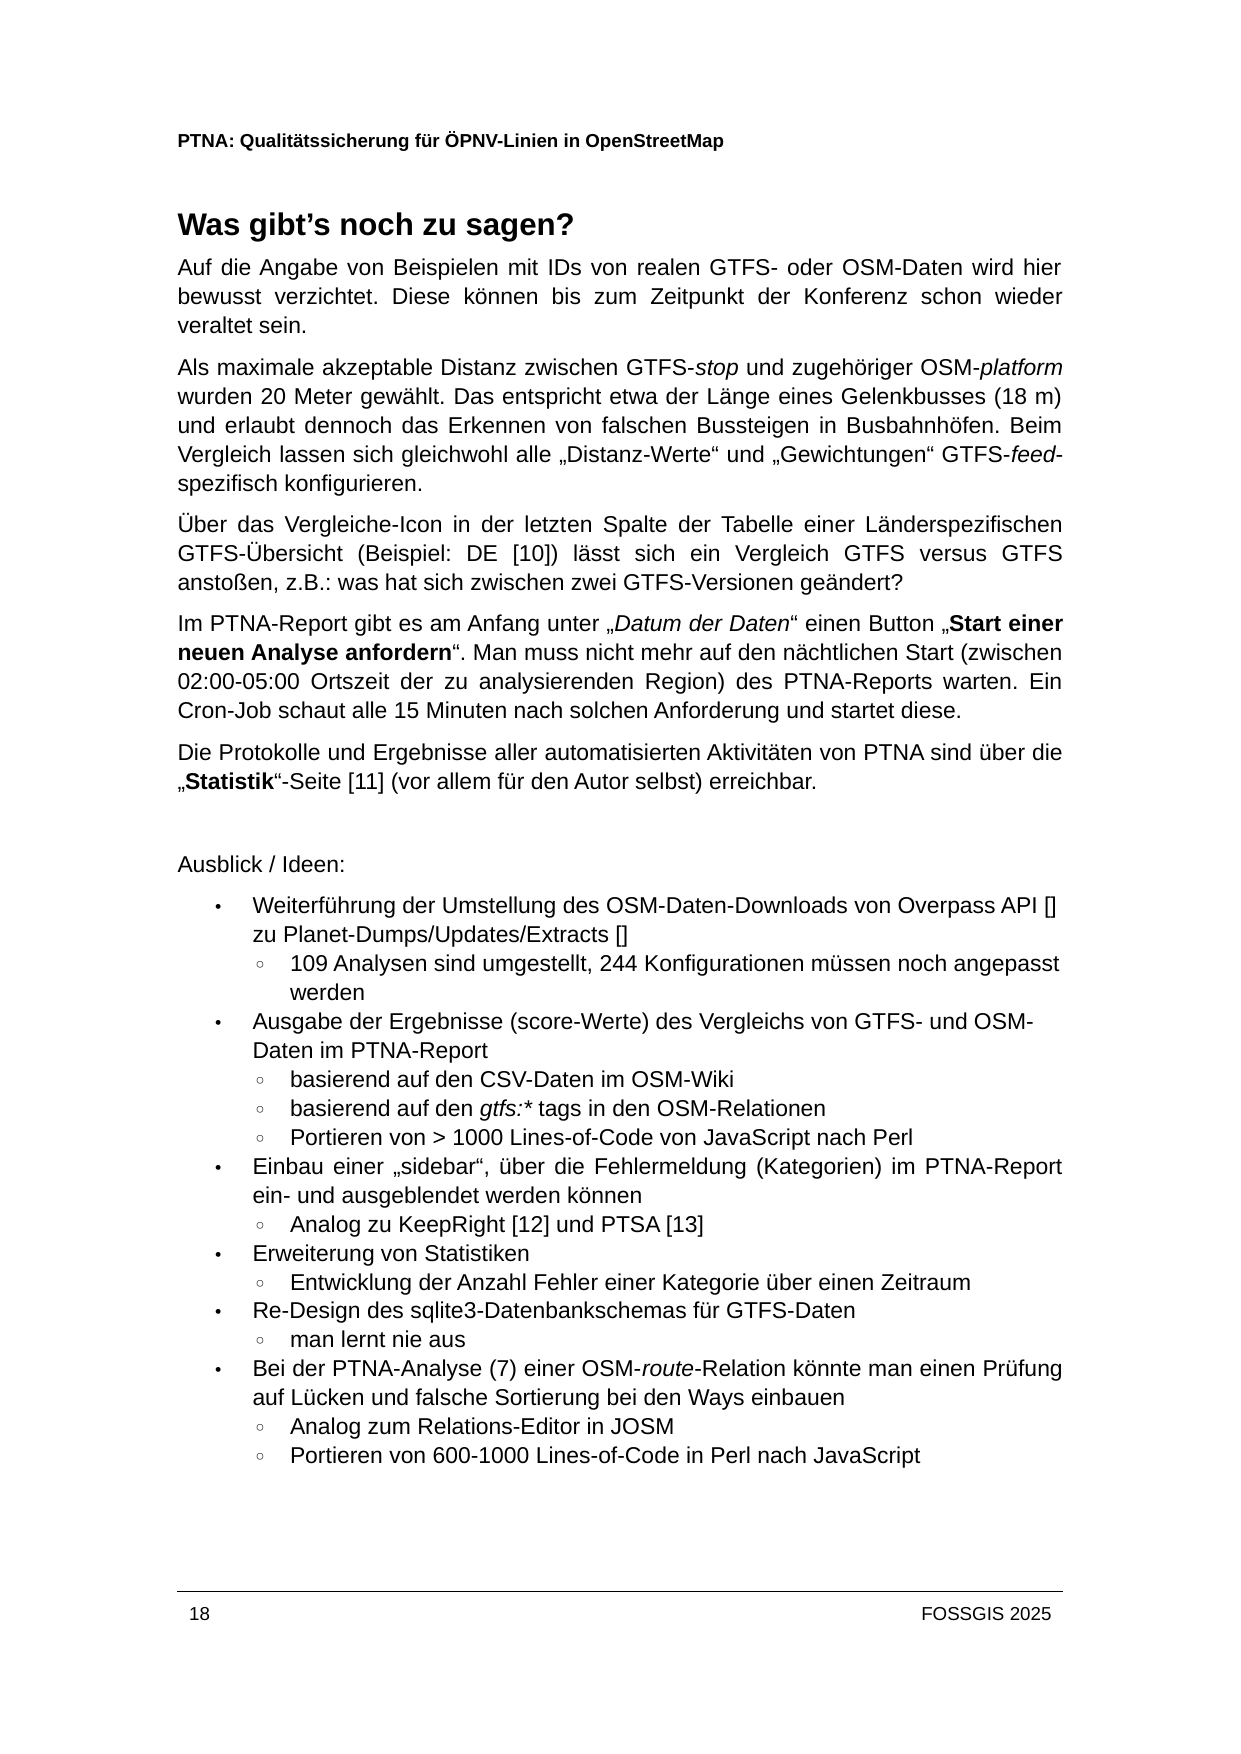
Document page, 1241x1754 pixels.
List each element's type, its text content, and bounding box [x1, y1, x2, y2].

list Analog zum Relations-Editor in JOSM [252, 1413, 1063, 1439]
list Entwicklung der Anzahl Fehler einer Kategorie über einen Zeitraum [252, 1268, 1063, 1295]
list basierend auf den CSV-Daten im OSM-Wiki [252, 1066, 1063, 1092]
list Bei der PTNA-Analyse (7) einer OSM-route-Relation könnte man einen Prüfung auf Lücken und falsche Sortierung bei den Ways einbauen [215, 1355, 1063, 1411]
list 109 Analysen sind umgestellt, 244 Konfigurationen müssen noch angepasst werden [252, 950, 1063, 1005]
list Analog zu KeepRight [12] und PTSA [13] [252, 1211, 1063, 1237]
text Als maximale akzeptable Distanz zwischen GTFS-stop und zugehöriger OSM-platform wurden 20 Meter gewählt. Das entspricht etwa der Länge eines Gelenkbusses (18 m) und erlaubt dennoch das Erkennen von falschen Bussteigen in Busbahnhöfen. Beim Vergleich lassen sich gleichwohl alle „Distanz-Werte“ und „Gewichtungen“ GTFS-feed-spezifisch konfigurieren. [177, 354, 1063, 496]
list Re-Design des sqlite3-Datenbankschemas für GTFS-Daten [215, 1297, 1063, 1324]
text Im PTNA-Report gibt es am Anfang unter „Datum der Daten“ einen Button „Start einer neuen Analyse anfordern“. Man muss nicht mehr auf den nächtlichen Start (zwischen 02:00-05:00 Ortszeit der zu analysierenden Region) des PTNA-Reports warten. Ein Cron-Job schaut alle 15 Minuten nach solchen Anforderung und startet diese. [177, 610, 1063, 723]
list Erweiterung von Statistiken [215, 1239, 1063, 1266]
subtitle Was gibt’s noch zu sagen? [177, 206, 1063, 242]
list Portieren von 600-1000 Lines-of-Code in Perl nach JavaScript [252, 1442, 1063, 1468]
list man lernt nie aus [252, 1326, 1063, 1353]
list basierend auf den gtfs:* tags in den OSM-Relationen [252, 1095, 1063, 1121]
list Ausgabe der Ergebnisse (score-Werte) des Vergleichs von GTFS- und OSM-Daten im PTNA-Report [215, 1008, 1063, 1063]
text Über das Vergleiche-Icon in der letzten Spalte der Tabelle einer Länderspezifischen GTFS-Übersicht (Beispiel: DE [10]) lässt sich ein Vergleich GTFS versus GTFS anstoßen, z.B.: was hat sich zwischen zwei GTFS-Versionen geändert? [177, 511, 1063, 595]
list Einbau einer „sidebar“, über die Fehlermeldung (Kategorien) im PTNA-Report ein- und ausgeblendet werden können [215, 1153, 1063, 1208]
list Portieren von > 1000 Lines-of-Code von JavaScript nach Perl [252, 1124, 1063, 1150]
text Die Protokolle und Ergebnisse aller automatisierten Aktivitäten von PTNA sind über die „Statistik“-Seite [11] (vor allem für den Autor selbst) erreichbar. [177, 739, 1063, 794]
list Weiterführung der Umstellung des OSM-Daten-Downloads von Overpass API [] zu Planet-Dumps/Updates/Extracts [] [215, 892, 1063, 947]
text Ausblick / Ideen: [177, 851, 1063, 877]
text Auf die Angabe von Beispielen mit IDs von realen GTFS- oder OSM-Daten wird hier bewusst verzichtet. Diese können bis zum Zeitpunkt der Konferenz schon wieder veraltet sein. [177, 254, 1063, 338]
